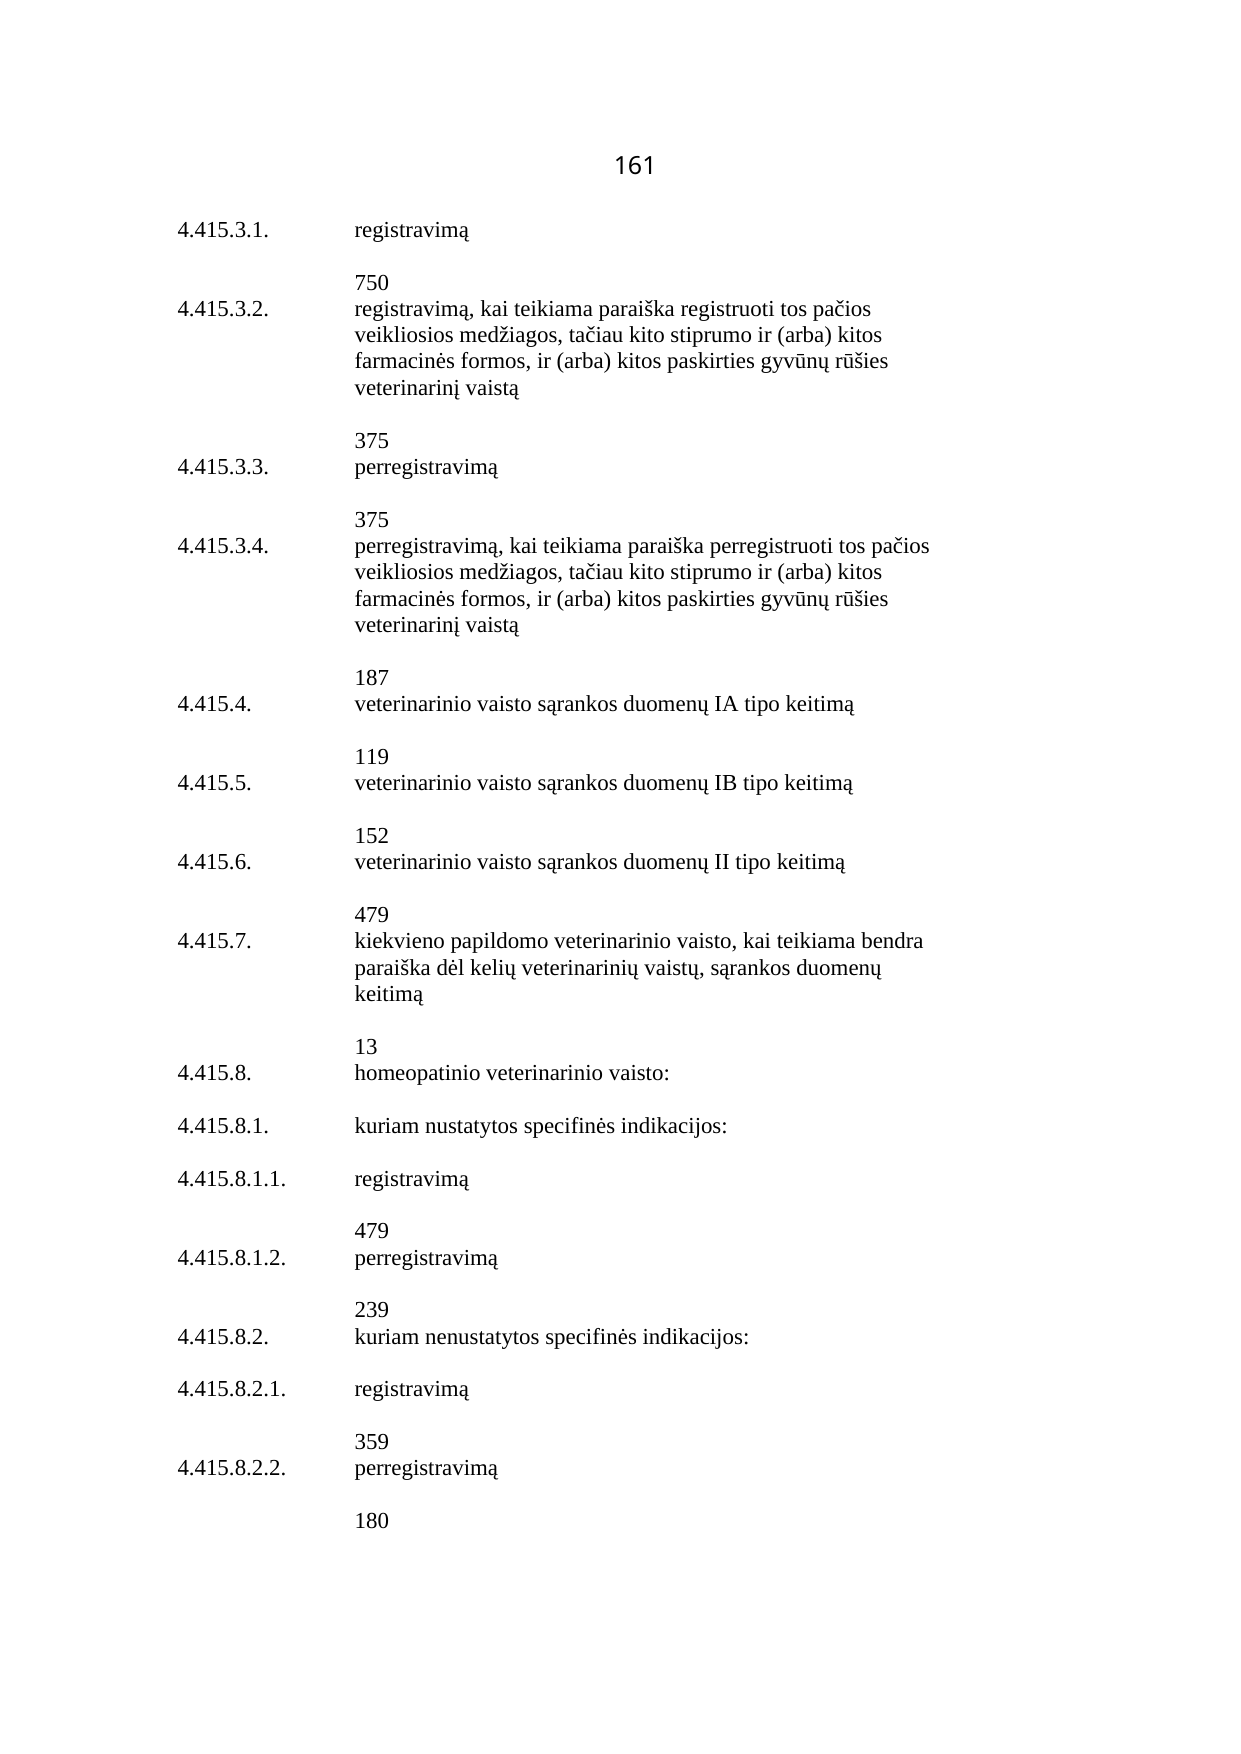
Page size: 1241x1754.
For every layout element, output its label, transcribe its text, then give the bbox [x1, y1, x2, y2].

text veterinarinį vaistą 375 [354, 374, 945, 453]
text 4.415.8.1.2. perregistravimą 239 [177, 1244, 945, 1323]
text 4.415.8.2. kuriam nenustatytos specifinės indikacijos: [177, 1323, 945, 1375]
text veikliosios medžiagos, tačiau kito stiprumo ir (arba) kitos [354, 321, 945, 348]
text 4.415.3.2. registravimą, kai teikiama paraiška registruoti tos pačios [177, 295, 945, 321]
text 4.415.4. veterinarinio vaisto sąrankos duomenų IA tipo keitimą 119 [177, 690, 945, 769]
text veterinarinį vaistą 187 [354, 611, 945, 690]
text 4.415.8.2.2. perregistravimą 180 [177, 1454, 945, 1533]
text 4.415.7. kiekvieno papildomo veterinarinio vaisto, kai teikiama bendra [177, 927, 945, 954]
text farmacinės formos, ir (arba) kitos paskirties gyvūnų rūšies [354, 585, 945, 611]
text 4.415.3.1. registravimą 750 [177, 216, 945, 295]
text 4.415.8.1.1. registravimą 479 [177, 1164, 945, 1244]
text 4.415.5. veterinarinio vaisto sąrankos duomenų IB tipo keitimą 152 [177, 769, 945, 848]
text 4.415.3.4. perregistravimą, kai teikiama paraiška perregistruoti tos pačios [177, 532, 945, 558]
text 4.415.8. homeopatinio veterinarinio vaisto: [177, 1059, 945, 1112]
text 4.415.3.3. perregistravimą 375 [177, 453, 945, 532]
text farmacinės formos, ir (arba) kitos paskirties gyvūnų rūšies [354, 348, 945, 374]
text veikliosios medžiagos, tačiau kito stiprumo ir (arba) kitos [354, 558, 945, 585]
text 4.415.8.1. kuriam nustatytos specifinės indikacijos: [177, 1112, 945, 1164]
text 4.415.8.2.1. registravimą 359 [177, 1375, 945, 1454]
text paraiška dėl kelių veterinarinių vaistų, sąrankos duomenų keitimą 13 [354, 954, 945, 1059]
text 4.415.6. veterinarinio vaisto sąrankos duomenų II tipo keitimą 479 [177, 848, 945, 927]
